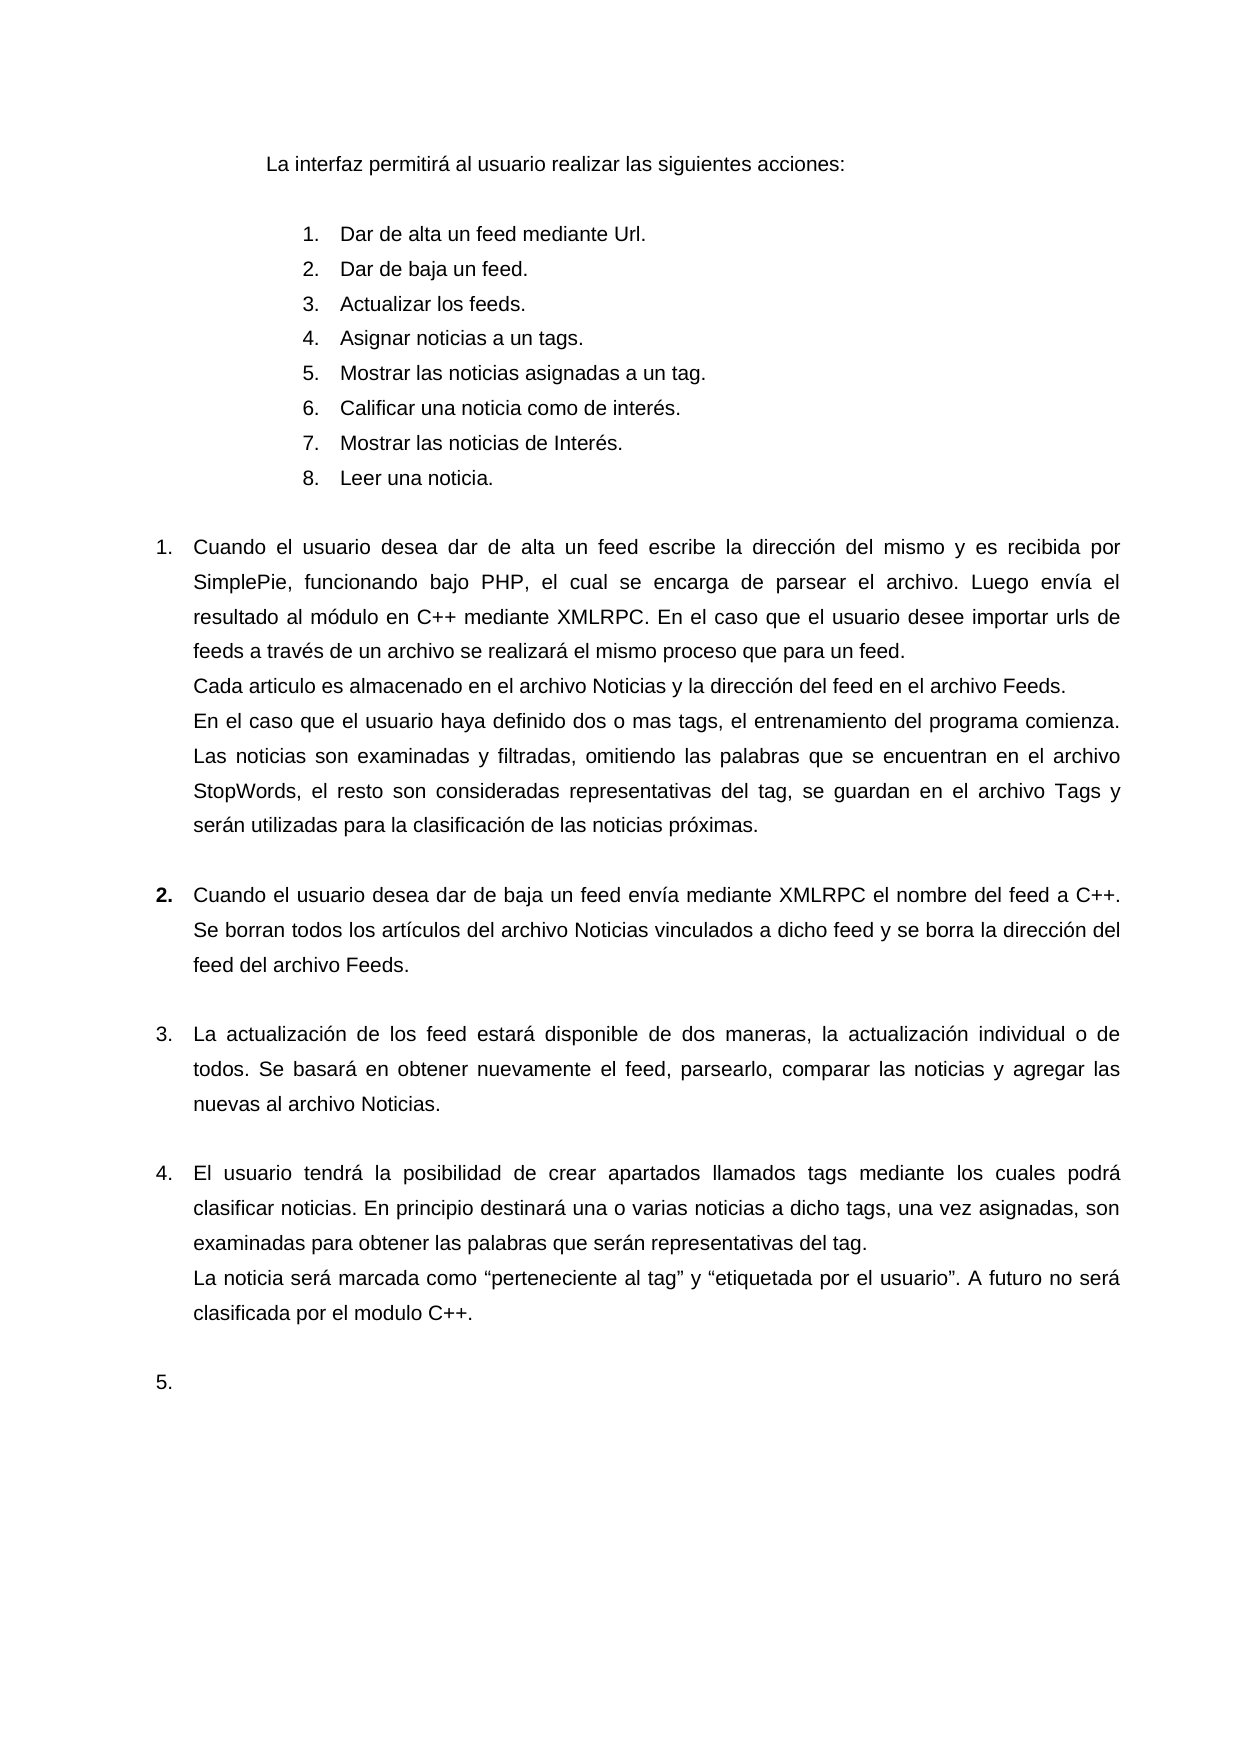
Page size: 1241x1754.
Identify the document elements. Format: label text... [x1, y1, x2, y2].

list La noticia será marcada como “perteneciente al tag” y “etiquetada por el usuario”. A futuro no será clasificada por el modulo C++. [156, 1266, 1122, 1324]
list Actualizar los feeds. [302, 292, 1122, 315]
list Mostrar las noticias de Interés. [302, 431, 1122, 454]
text La interfaz permitirá al usuario realizar las siguientes acciones: [118, 153, 1122, 176]
list Asignar noticias a un tags. [302, 327, 1122, 350]
list Cuando el usuario desea dar de alta un feed escribe la dirección del mismo y es recibida por SimplePie, funcionando bajo PHP, el cual se encarga de parsear el archivo. Luego envía el resultado al módulo en C++ mediante XMLRPC. En el caso que el usuario desee importar urls de feeds a través de un archivo se realizará el mismo proceso que para un feed. [156, 536, 1122, 663]
list Cada articulo es almacenado en el archivo Noticias y la dirección del feed en el archivo Feeds. [156, 675, 1122, 698]
list La actualización de los feed estará disponible de dos maneras, la actualización individual o de todos. Se basará en obtener nuevamente el feed, parsearlo, comparar las noticias y agregar las nuevas al archivo Noticias. [156, 1023, 1122, 1116]
list Calificar una noticia como de interés. [302, 396, 1122, 420]
list Mostrar las noticias asignadas a un tag. [302, 362, 1122, 385]
list Dar de baja un feed. [302, 257, 1122, 281]
list En el caso que el usuario haya definido dos o mas tags, el entrenamiento del programa comienza. Las noticias son examinadas y filtradas, omitiendo las palabras que se encuentran en el archivo StopWords, el resto son consideradas representativas del tag, se guardan en el archivo Tags y serán utilizadas para la clasificación de las noticias próximas. [156, 709, 1122, 837]
list Leer una noticia. [302, 466, 1122, 489]
list El usuario tendrá la posibilidad de crear apartados llamados tags mediante los cuales podrá clasificar noticias. En principio destinará una o varias noticias a dicho tags, una vez asignadas, son examinadas para obtener las palabras que serán representativas del tag. [156, 1162, 1122, 1255]
list Cuando el usuario desea dar de baja un feed envía mediante XMLRPC el nombre del feed a C++. Se borran todos los artículos del archivo Noticias vinculados a dicho feed y se borra la dirección del feed del archivo Feeds. [156, 883, 1122, 976]
list Dar de alta un feed mediante Url. [302, 222, 1122, 246]
